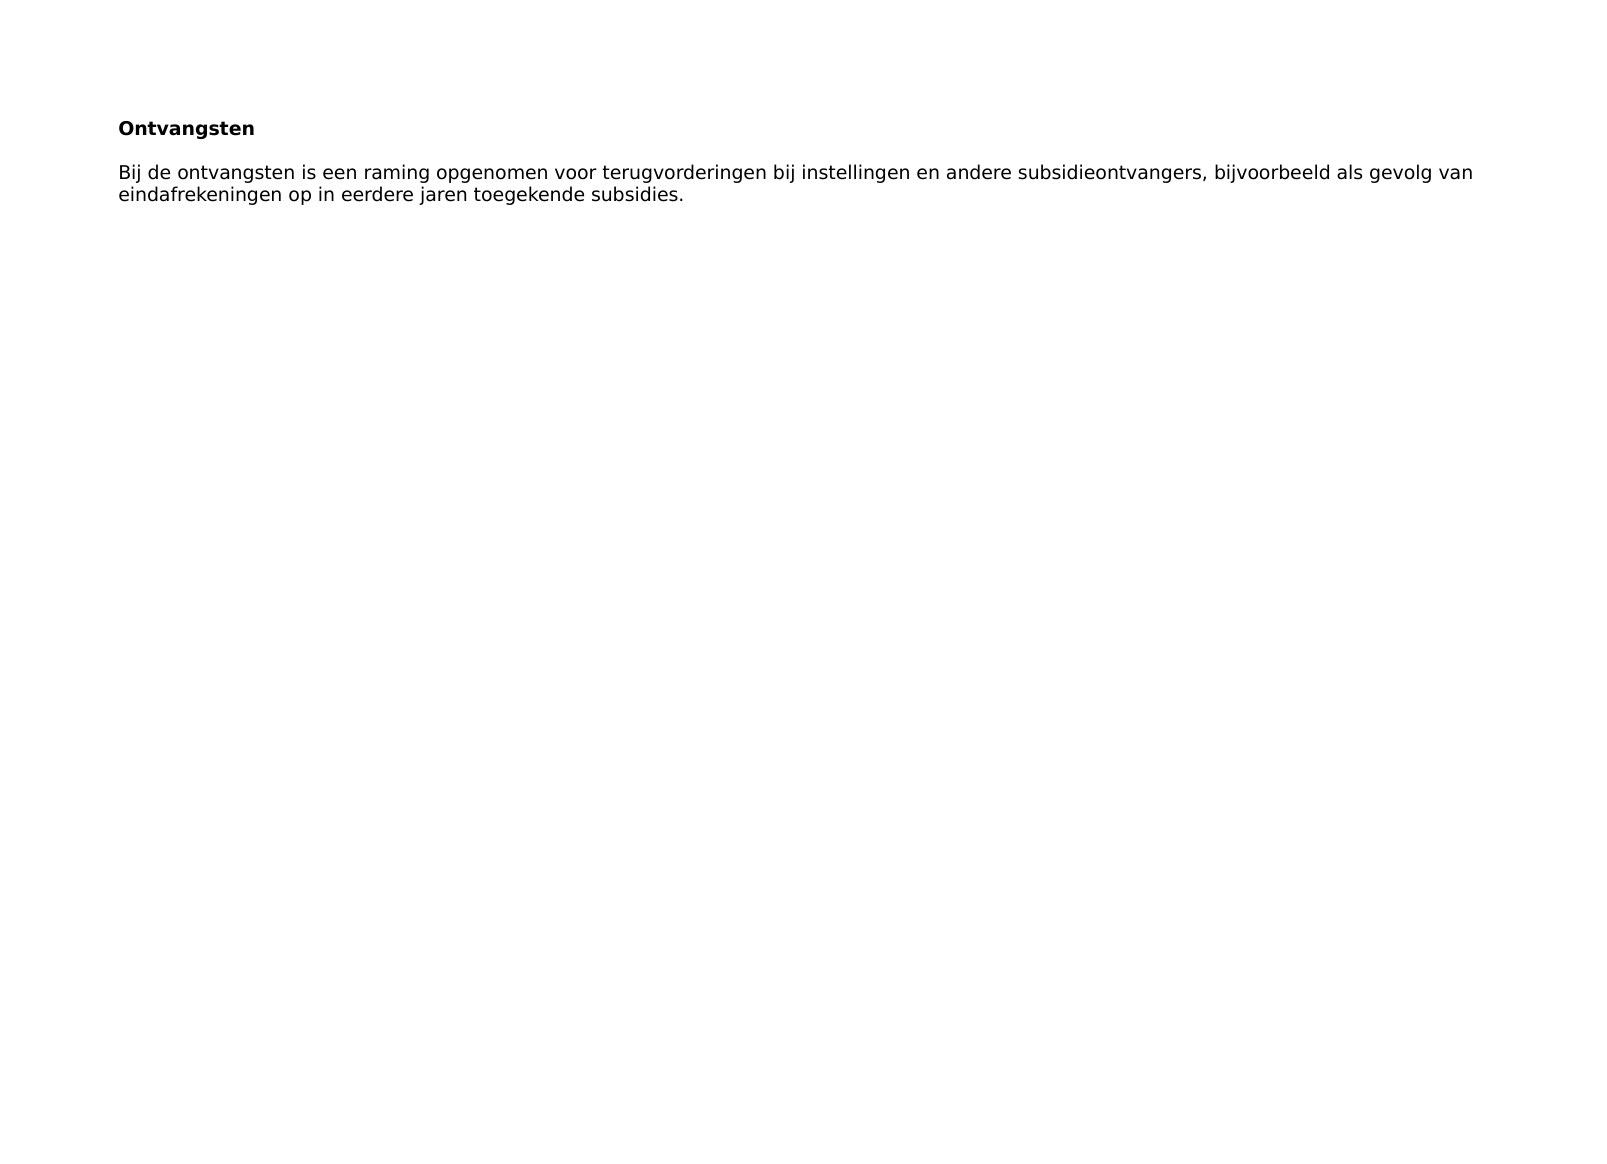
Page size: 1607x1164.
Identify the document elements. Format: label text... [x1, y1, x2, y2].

subtitle Ontvangsten [118, 118, 1488, 140]
text Bij de ontvangsten is een raming opgenomen voor terugvorderingen bij instellingen en andere subsidieontvangers, bijvoorbeeld als gevolg van eindafrekeningen op in eerdere jaren toegekende subsidies. [118, 162, 1488, 206]
